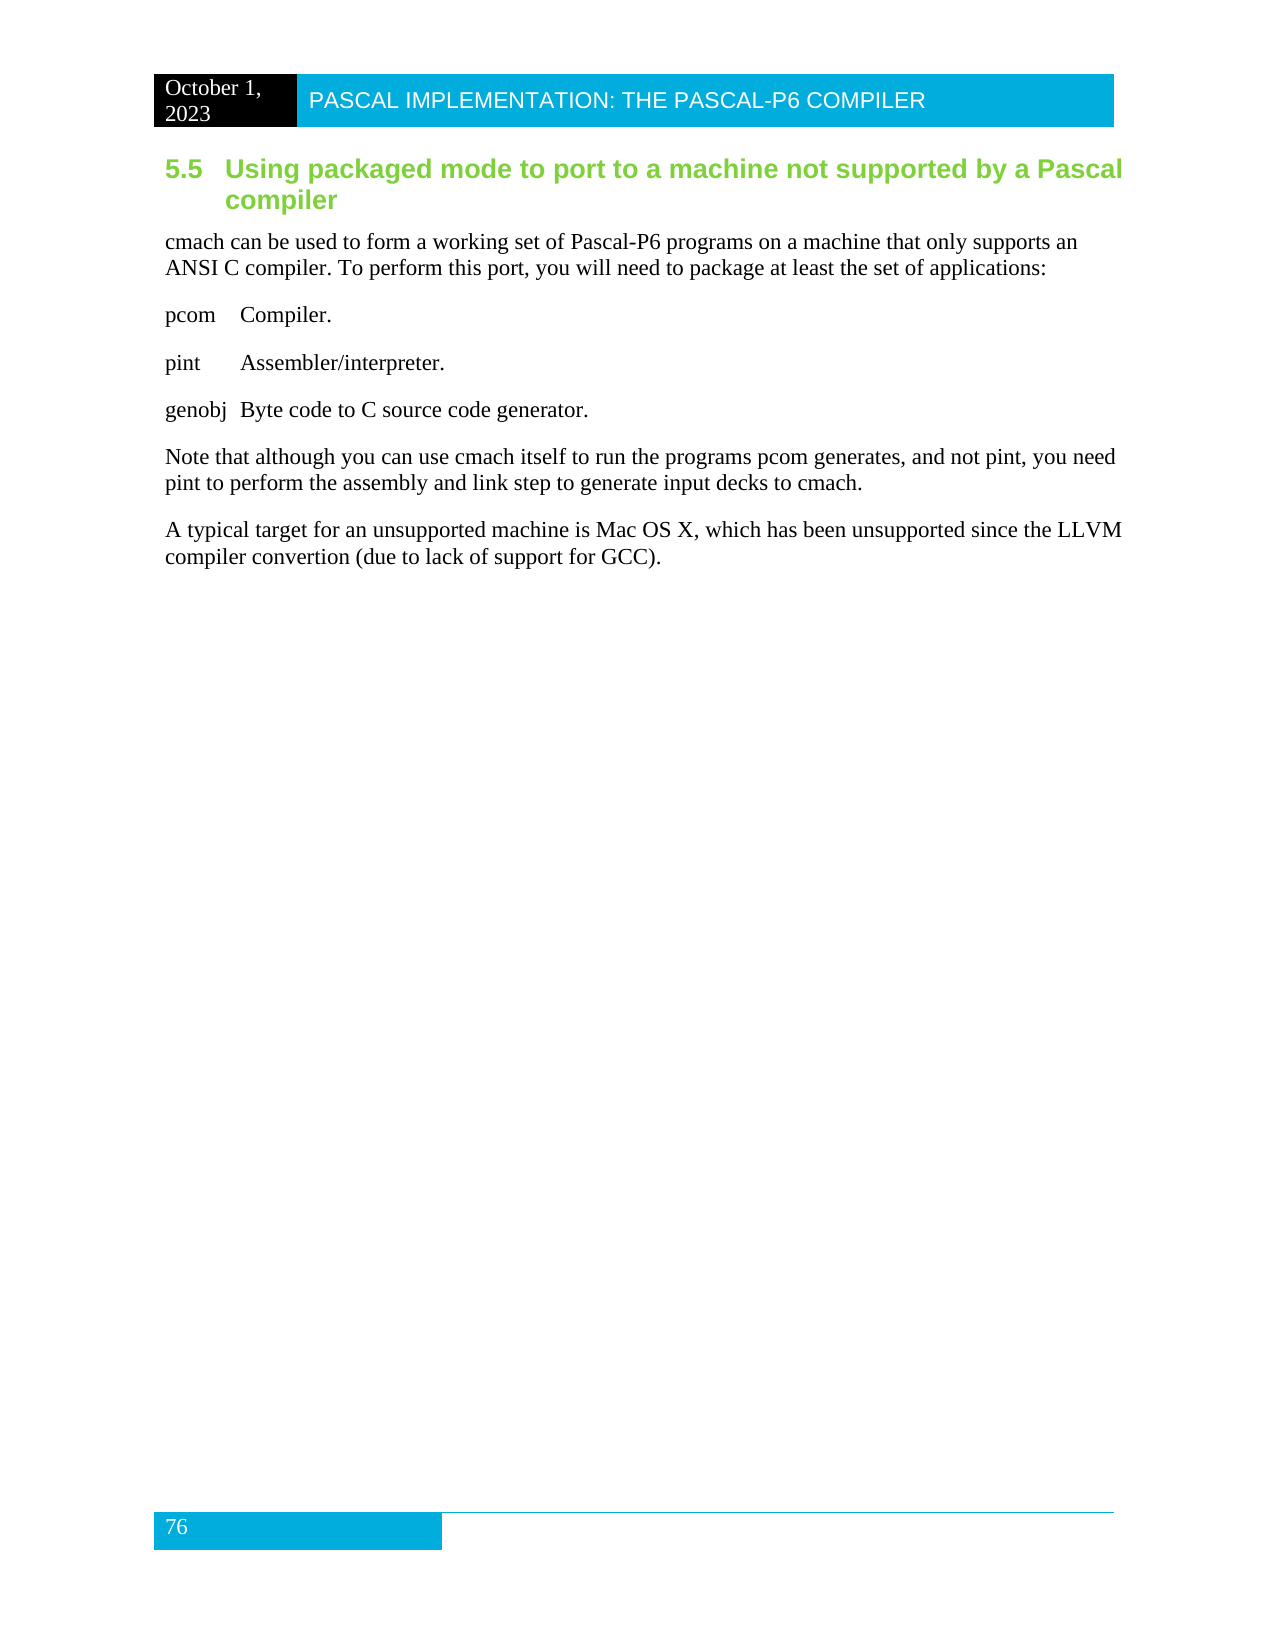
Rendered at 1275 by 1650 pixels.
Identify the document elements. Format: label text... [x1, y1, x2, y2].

subtitle Using packaged mode to port to a machine not supported by a Pascal compiler [165, 153, 1125, 215]
text pcom Compiler. [165, 301, 1125, 328]
text genobj Byte code to C source code generator. [165, 396, 1125, 422]
text Note that although you can use cmach itself to run the programs pcom generates, and not pint, you need pint to perform the assembly and link step to generate input decks to cmach. [165, 443, 1125, 496]
text pint Assembler/interpreter. [165, 349, 1125, 375]
text cmach can be used to form a working set of Pascal-P6 programs on a machine that only supports an ANSI C compiler. To perform this port, you will need to package at least the set of applications: [165, 228, 1125, 281]
text A typical target for an unsupported machine is Mac OS X, which has been unsupported since the LLVM compiler convertion (due to lack of support for GCC). [165, 517, 1125, 569]
